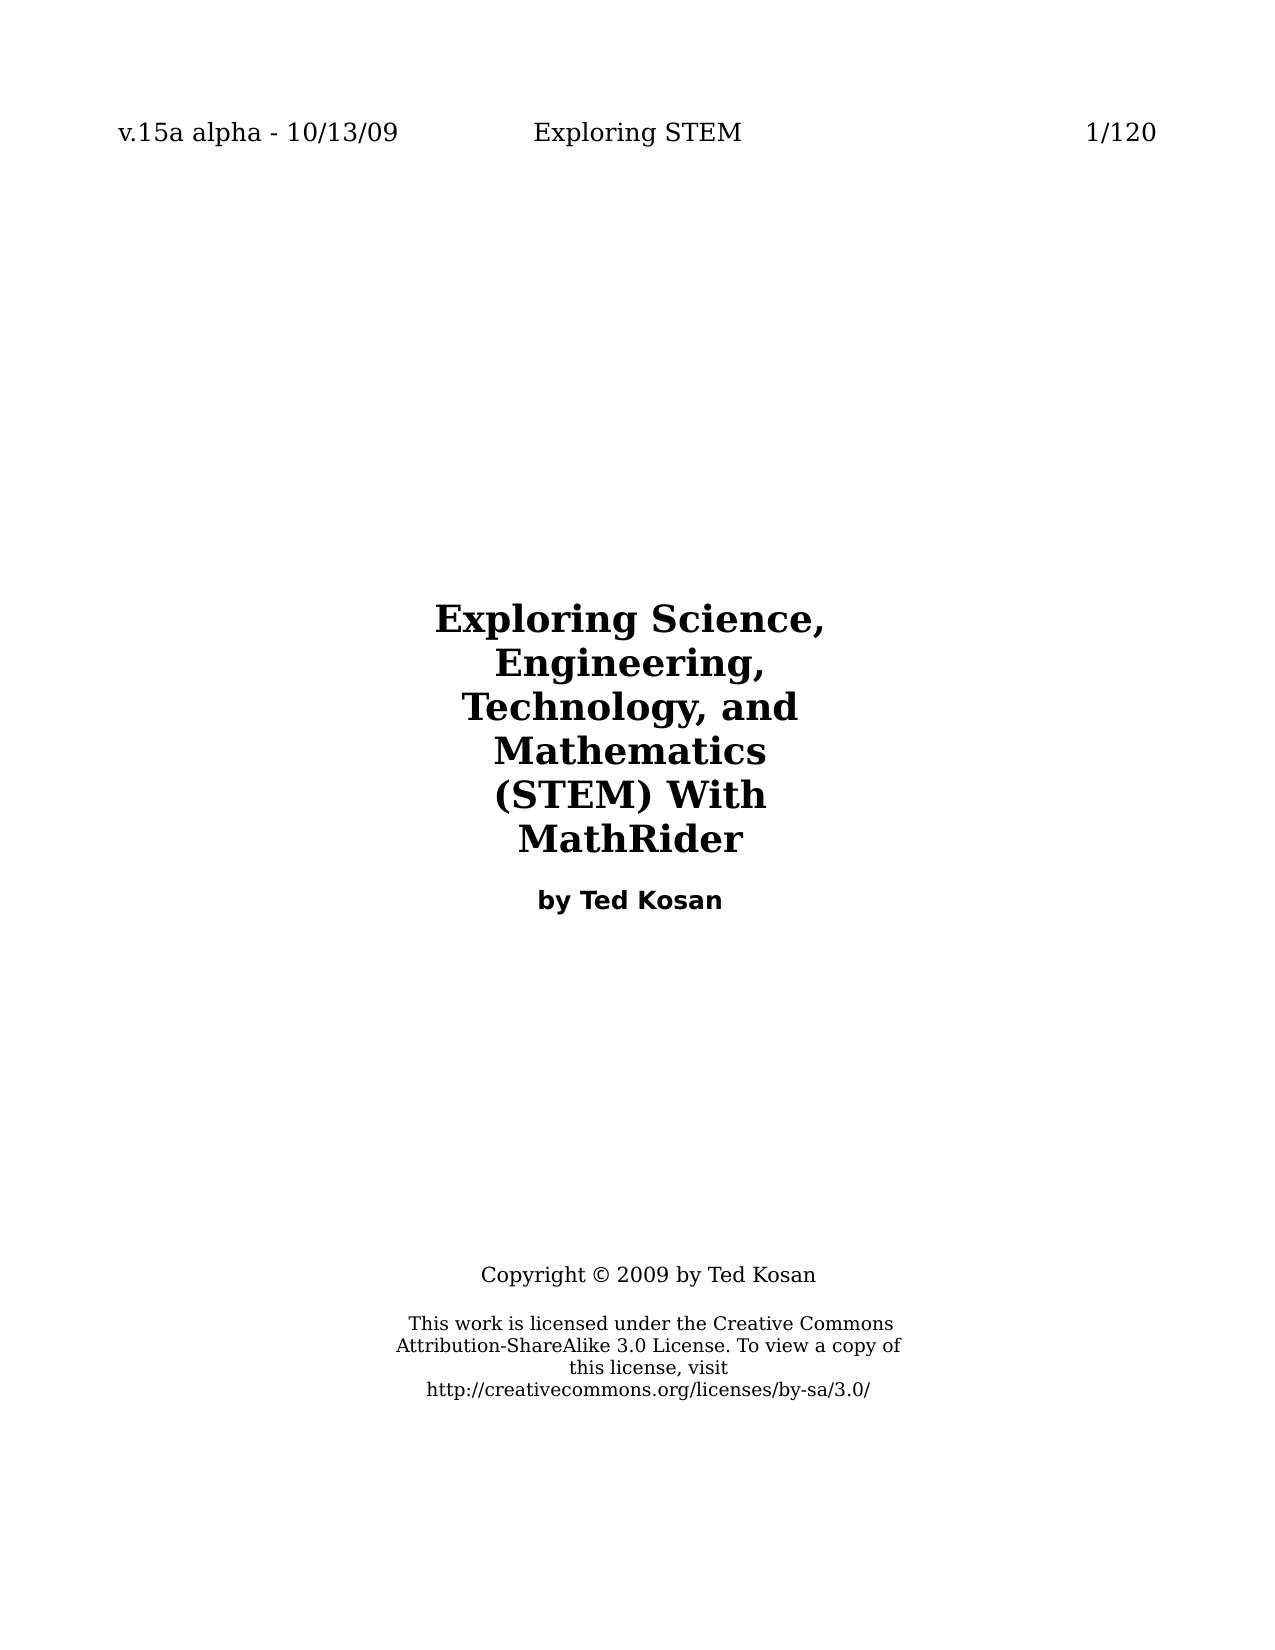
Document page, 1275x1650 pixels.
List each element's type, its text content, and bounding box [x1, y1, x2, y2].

text This work is licensed under the Creative Commons Attribution-ShareAlike 3.0 License. To view a copy of this license, visit http://creativecommons.org/licenses/by-sa/3.0/ [382, 1313, 915, 1401]
text Copyright © 2009 by Ted Kosan [382, 1260, 915, 1289]
text Exploring Science, Engineering, Technology, and Mathematics (STEM) With MathRider [427, 597, 832, 862]
text by Ted Kosan [427, 887, 832, 916]
